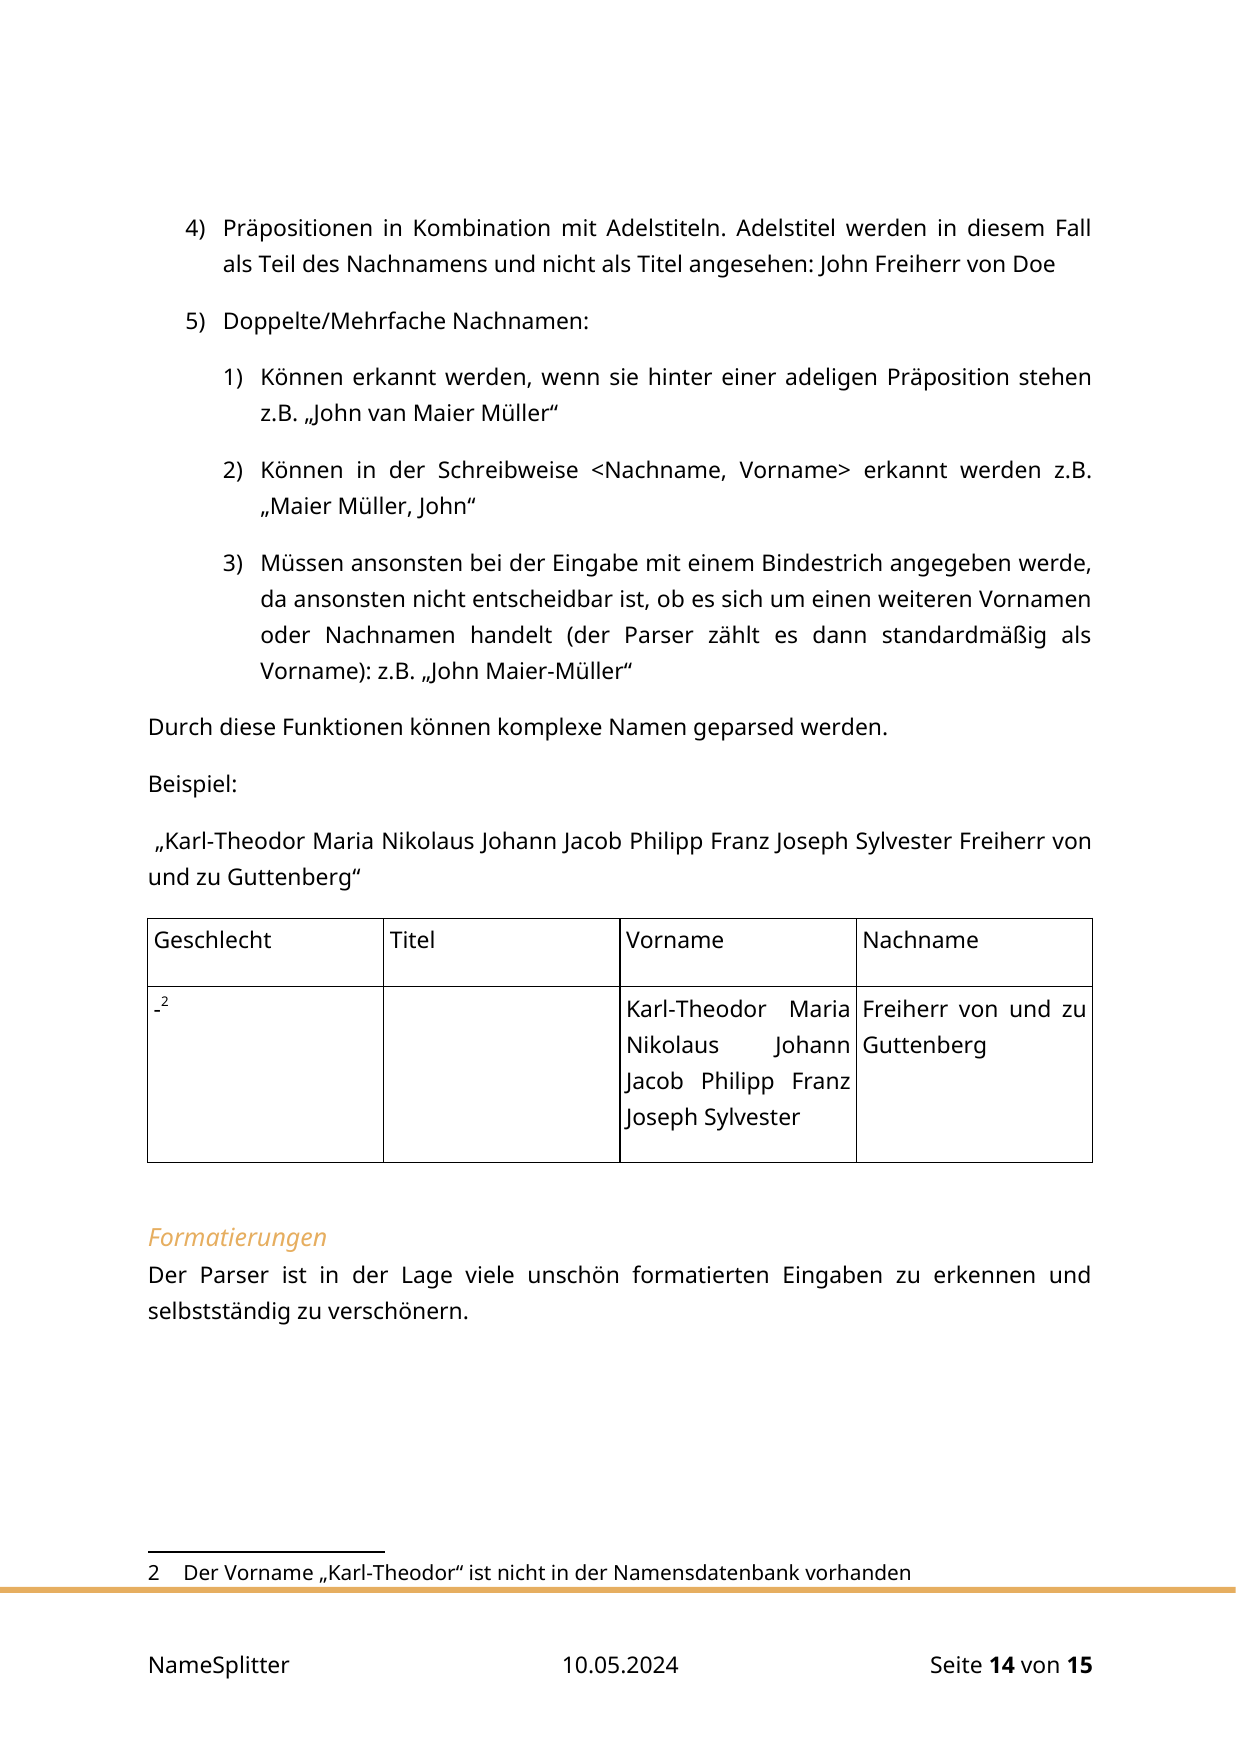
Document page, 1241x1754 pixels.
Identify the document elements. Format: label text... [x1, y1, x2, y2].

list Doppelte/Mehrfache Nachnamen: [185, 304, 1093, 336]
text Durch diese Funktionen können komplexe Namen geparsed werden. [148, 711, 1093, 743]
table_header Titel [384, 919, 619, 986]
table_cell [384, 987, 619, 1162]
list Präpositionen in Kombination mit Adelstiteln. Adelstitel werden in diesem Fall als Teil des Nachnamens und nicht als Titel angesehen: John Freiherr von Doe [185, 212, 1093, 279]
table_cell - [148, 987, 383, 1162]
table_cell Freiherr von und zu Guttenberg [857, 987, 1092, 1162]
text Beispiel: [148, 768, 1093, 799]
list Können erkannt werden, wenn sie hinter einer adeligen Präposition stehen z.B. „John van Maier Müller“ [223, 361, 1093, 428]
list Können in der Schreibweise <Nachname, Vorname> erkannt werden z.B. „Maier Müller, John“ [223, 454, 1093, 521]
table_header Nachname [857, 919, 1092, 986]
table_header Geschlecht [148, 919, 383, 986]
table_header Vorname [621, 919, 856, 986]
list Müssen ansonsten bei der Eingabe mit einem Bindestrich angegeben werde, da ansonsten nicht entscheidbar ist, ob es sich um einen weiteren Vornamen oder Nachnamen handelt (der Parser zählt es dann standardmäßig als Vorname): z.B. „John Maier-Müller“ [223, 547, 1093, 686]
text Der Parser ist in der Lage viele unschön formatierten Eingaben zu erkennen und selbstständig zu verschönern. [148, 1259, 1093, 1326]
table_cell Karl-Theodor Maria Nikolaus Johann Jacob Philipp Franz Joseph Sylvester [621, 987, 856, 1162]
subtitle Formatierungen [148, 1220, 1093, 1254]
text „Karl-Theodor Maria Nikolaus Johann Jacob Philipp Franz Joseph Sylvester Freiherr von und zu Guttenberg“ [148, 825, 1093, 892]
